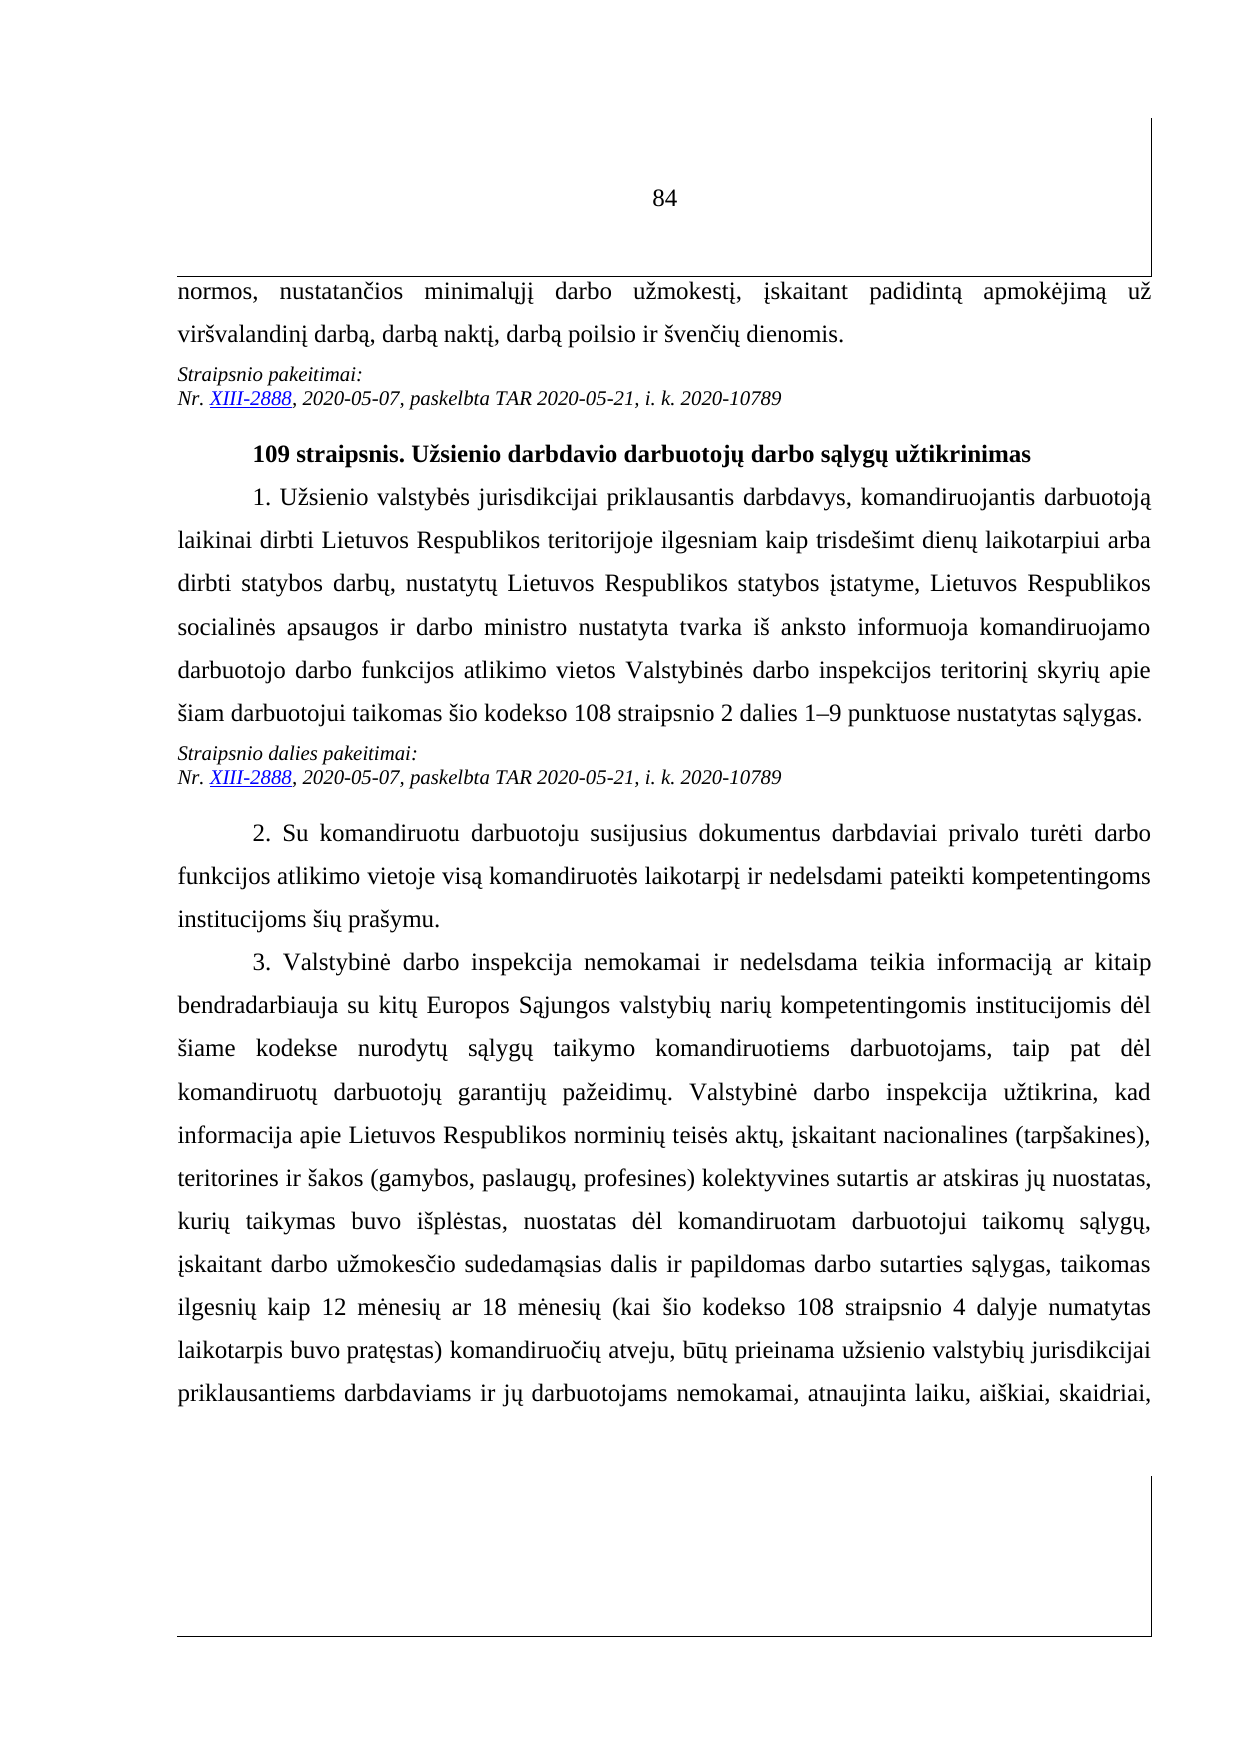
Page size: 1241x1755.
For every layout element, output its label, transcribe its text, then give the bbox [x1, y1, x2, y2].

text 2. Su komandiruotu darbuotoju susijusius dokumentus darbdaviai privalo turėti darbo funkcijos atlikimo vietoje visą komandiruotės laikotarpį ir nedelsdami pateikti kompetentingoms institucijoms šių prašymu. [177, 818, 1152, 933]
subtitle 1. Užsienio valstybės jurisdikcijai priklausantis darbdavys, komandiruojantis darbuotoją laikinai dirbti Lietuvos Respublikos teritorijoje ilgesniam kaip trisdešimt dienų laikotarpiui arba dirbti statybos darbų, nustatytų Lietuvos Respublikos statybos įstatyme, Lietuvos Respublikos socialinės apsaugos ir darbo ministro nustatyta tvarka iš anksto informuoja komandiruojamo darbuotojo darbo funkcijos atlikimo vietos Valstybinės darbo inspekcijos teritorinį skyrių apie šiam darbuotojui taikomas šio kodekso 108 straipsnio 2 dalies 1–9 punktuose nustatytas sąlygas. [177, 482, 1152, 727]
text 3. Valstybinė darbo inspekcija nemokamai ir nedelsdama teikia informaciją ar kitaip bendradarbiauja su kitų Europos Sąjungos valstybių narių kompetentingomis institucijomis dėl šiame kodekse nurodytų sąlygų taikymo komandiruotiems darbuotojams, taip pat dėl komandiruotų darbuotojų garantijų pažeidimų. Valstybinė darbo inspekcija užtikrina, kad informacija apie Lietuvos Respublikos norminių teisės aktų, įskaitant nacionalines (tarpšakines), teritorines ir šakos (gamybos, paslaugų, profesines) kolektyvines sutartis ar atskiras jų nuostatas, kurių taikymas buvo išplėstas, nuostatas dėl komandiruotam darbuotojui taikomų sąlygų, įskaitant darbo užmokesčio sudedamąsias dalis ir papildomas darbo sutarties sąlygas, taikomas ilgesnių kaip 12 mėnesių ar 18 mėnesių (kai šio kodekso 108 straipsnio 4 dalyje numatytas laikotarpis buvo pratęstas) komandiruočių atveju, būtų prieinama užsienio valstybių jurisdikcijai priklausantiems darbdaviams ir jų darbuotojams nemokamai, atnaujinta laiku, aiškiai, skaidriai, [177, 947, 1152, 1407]
text Straipsnio dalies pakeitimai: [177, 741, 1152, 765]
text normos, nustatančios minimalųjį darbo užmokestį, įskaitant padidintą apmokėjimą už viršvalandinį darbą, darbą naktį, darbą poilsio ir švenčių dienomis. [177, 276, 1152, 348]
text Nr. XIII-2888, 2020-05-07, paskelbta TAR 2020-05-21, i. k. 2020-10789 [177, 765, 1152, 789]
text Straipsnio pakeitimai: [177, 362, 1152, 386]
text Nr. XIII-2888, 2020-05-07, paskelbta TAR 2020-05-21, i. k. 2020-10789 [177, 386, 1152, 410]
subtitle 109 straipsnis. Užsienio darbdavio darbuotojų darbo sąlygų užtikrinimas [177, 439, 1152, 468]
